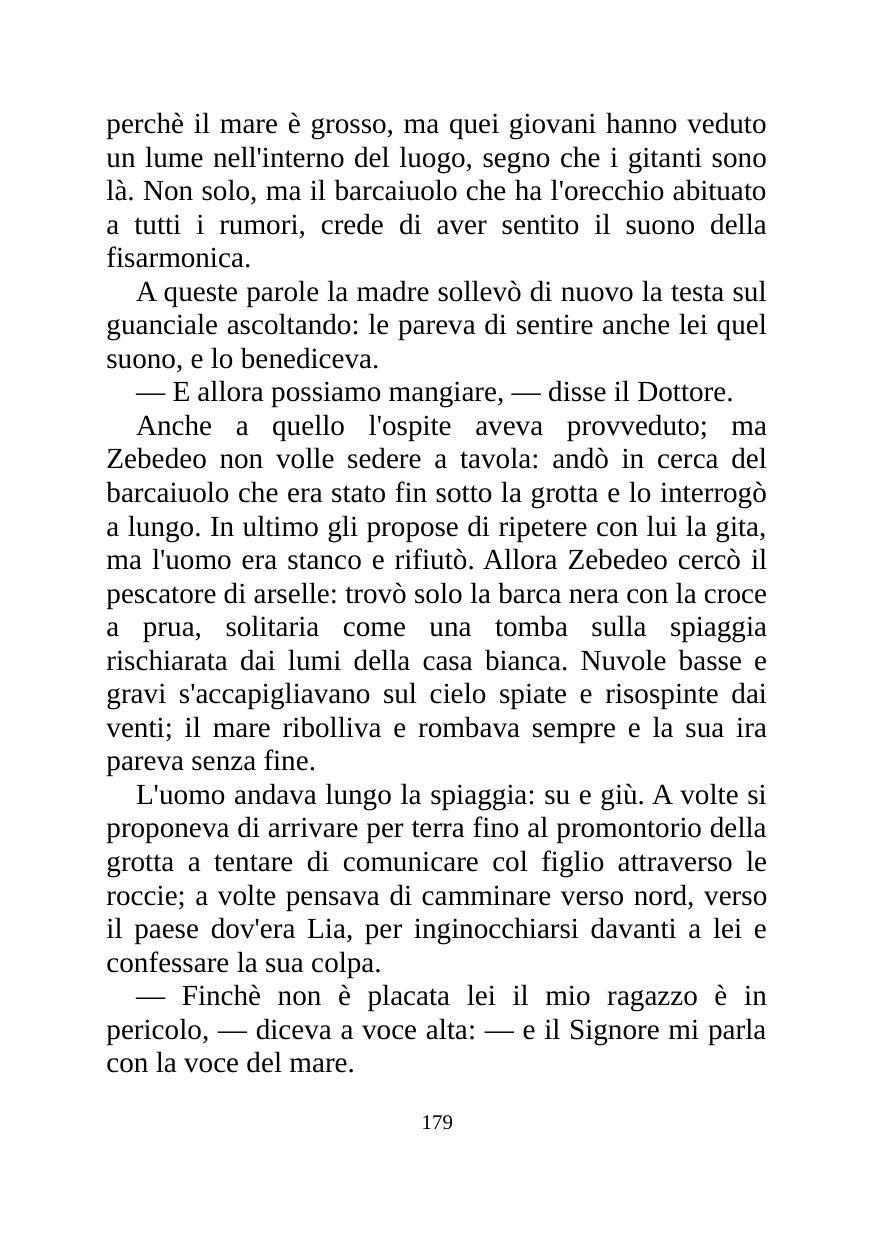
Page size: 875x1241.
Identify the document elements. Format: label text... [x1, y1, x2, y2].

text A queste parole la madre sollevò di nuovo la testa sul guanciale ascoltando: le pareva di sentire anche lei quel suono, e lo benediceva. [106, 274, 768, 374]
text L'uomo andava lungo la spiaggia: su e giù. A volte si proponeva di arrivare per terra fino al promontorio della grotta a tentare di comunicare col figlio attraverso le roccie; a volte pensava di camminare verso nord, verso il paese dov'era Lia, per inginocchiarsi davanti a lei e confessare la sua colpa. [106, 777, 768, 978]
text — E allora possiamo mangiare, — disse il Dottore. [106, 374, 768, 408]
text — Finchè non è placata lei il mio ragazzo è in pericolo, — diceva a voce alta: — e il Signore mi parla con la voce del mare. [106, 978, 768, 1079]
text Anche a quello l'ospite aveva provveduto; ma Zebedeo non volle sedere a tavola: andò in cerca del barcaiuolo che era stato fin sotto la grotta e lo interrogò a lungo. In ultimo gli propose di ripetere con lui la gita, ma l'uomo era stanco e rifiutò. Allora Zebedeo cercò il pescatore di arselle: trovò solo la barca nera con la croce a prua, solitaria come una tomba sulla spiaggia rischiarata dai lumi della casa bianca. Nuvole basse e gravi s'accapigliavano sul cielo spiate e risospinte dai venti; il mare ribolliva e rombava sempre e la sua ira pareva senza fine. [106, 408, 768, 777]
text perchè il mare è grosso, ma quei giovani hanno veduto un lume nell'interno del luogo, segno che i gitanti sono là. Non solo, ma il barcaiuolo che ha l'orecchio abituato a tutti i rumori, crede di aver sentito il suono della fisarmonica. [106, 106, 768, 274]
